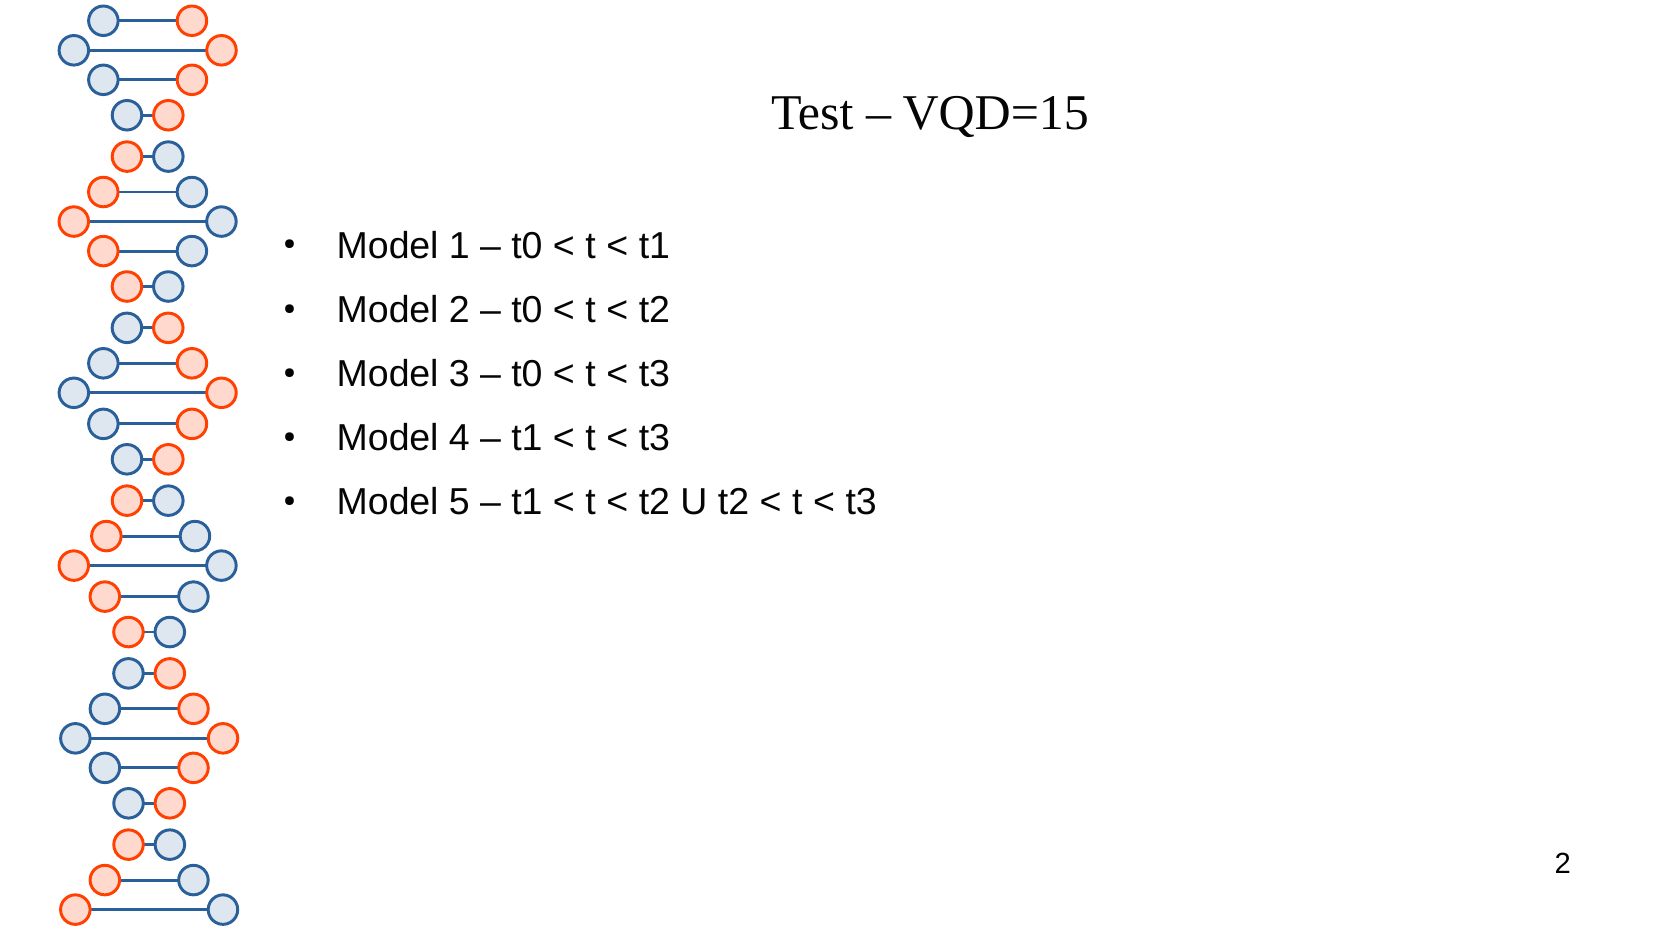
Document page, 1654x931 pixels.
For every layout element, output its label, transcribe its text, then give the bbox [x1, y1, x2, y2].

title Test – VQD=15 [265, 35, 1595, 189]
list Model 1 – t0 < t < t1 Model 2 – t0 < t < t2 Model 3 – t0 < t < t3 Model 4 – t1 < t < t3 Model 5 – t1 < t < t2 U t2 < t < t3 [265, 224, 1595, 827]
